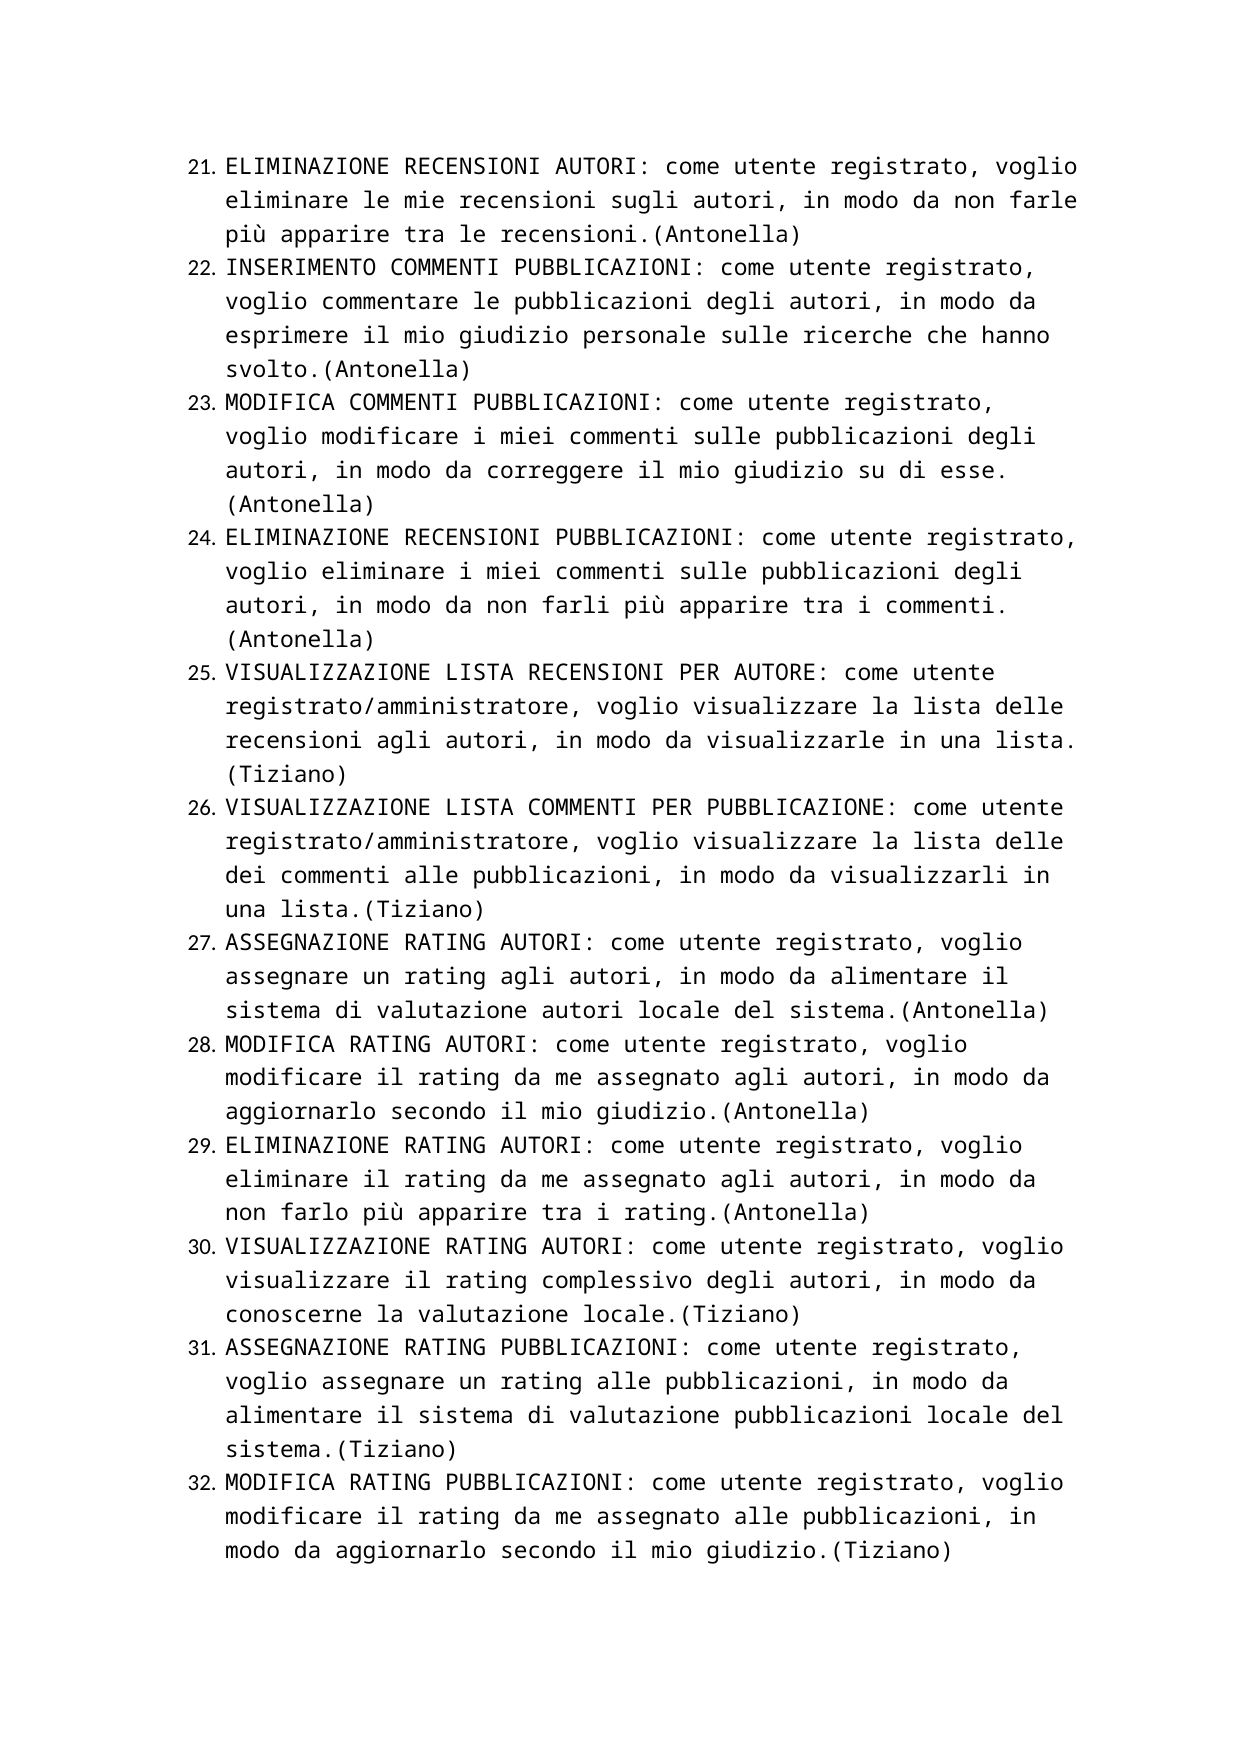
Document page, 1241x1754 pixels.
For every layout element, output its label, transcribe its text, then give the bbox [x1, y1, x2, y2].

list ELIMINAZIONE RATING AUTORI: come utente registrato, voglio eliminare il rating da me assegnato agli autori, in modo da non farlo più apparire tra i rating.(Antonella) [187, 1129, 1090, 1227]
list VISUALIZZAZIONE RATING AUTORI: come utente registrato, voglio visualizzare il rating complessivo degli autori, in modo da conoscerne la valutazione locale.(Tiziano) [187, 1230, 1090, 1329]
list VISUALIZZAZIONE LISTA RECENSIONI PER AUTORE: come utente registrato/amministratore, voglio visualizzare la lista delle recensioni agli autori, in modo da visualizzarle in una lista.(Tiziano) [187, 656, 1090, 789]
list VISUALIZZAZIONE LISTA COMMENTI PER PUBBLICAZIONE: come utente registrato/amministratore, voglio visualizzare la lista delle dei commenti alle pubblicazioni, in modo da visualizzarli in una lista.(Tiziano) [187, 791, 1090, 924]
list ELIMINAZIONE RECENSIONI PUBBLICAZIONI: come utente registrato, voglio eliminare i miei commenti sulle pubblicazioni degli autori, in modo da non farli più apparire tra i commenti.(Antonella) [187, 521, 1090, 654]
list ASSEGNAZIONE RATING PUBBLICAZIONI: come utente registrato, voglio assegnare un rating alle pubblicazioni, in modo da alimentare il sistema di valutazione pubblicazioni locale del sistema.(Tiziano) [187, 1331, 1090, 1464]
list INSERIMENTO COMMENTI PUBBLICAZIONI: come utente registrato, voglio commentare le pubblicazioni degli autori, in modo da esprimere il mio giudizio personale sulle ricerche che hanno svolto.(Antonella) [187, 251, 1090, 384]
list ASSEGNAZIONE RATING AUTORI: come utente registrato, voglio assegnare un rating agli autori, in modo da alimentare il sistema di valutazione autori locale del sistema.(Antonella) [187, 926, 1090, 1025]
list MODIFICA RATING PUBBLICAZIONI: come utente registrato, voglio modificare il rating da me assegnato alle pubblicazioni, in modo da aggiornarlo secondo il mio giudizio.(Tiziano) [187, 1466, 1090, 1565]
list ELIMINAZIONE RECENSIONI AUTORI: come utente registrato, voglio eliminare le mie recensioni sugli autori, in modo da non farle più apparire tra le recensioni.(Antonella) [187, 150, 1090, 249]
list MODIFICA COMMENTI PUBBLICAZIONI: come utente registrato, voglio modificare i miei commenti sulle pubblicazioni degli autori, in modo da correggere il mio giudizio su di esse.(Antonella) [187, 386, 1090, 519]
list MODIFICA RATING AUTORI: come utente registrato, voglio modificare il rating da me assegnato agli autori, in modo da aggiornarlo secondo il mio giudizio.(Antonella) [187, 1027, 1090, 1126]
